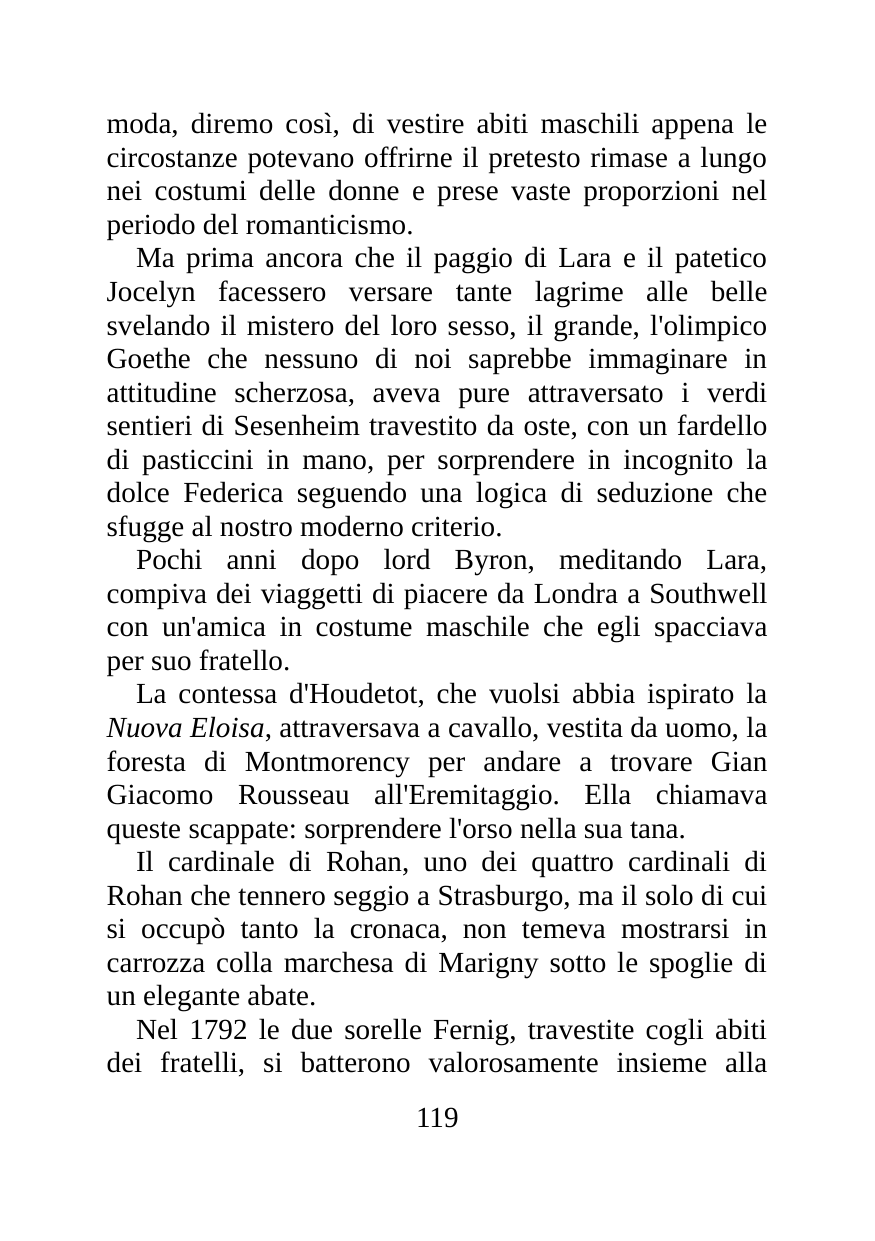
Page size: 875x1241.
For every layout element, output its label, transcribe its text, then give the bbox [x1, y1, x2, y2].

text Nel 1792 le due sorelle Fernig, travestite cogli abiti dei fratelli, si batterono valorosamente insieme alla [106, 1012, 768, 1079]
text Il cardinale di Rohan, uno dei quattro cardinali di Rohan che tennero seggio a Strasburgo, ma il solo di cui si occupò tanto la cronaca, non temeva mostrarsi in carrozza colla marchesa di Marigny sotto le spoglie di un elegante abate. [106, 844, 768, 1012]
text La contessa d'Houdetot, che vuolsi abbia ispirato la Nuova Eloisa, attraversava a cavallo, vestita da uomo, la foresta di Montmorency per andare a trovare Gian Giacomo Rousseau all'Eremitaggio. Ella chiamava queste scappate: sorprendere l'orso nella sua tana. [106, 677, 768, 844]
text moda, diremo così, di vestire abiti maschili appena le circostanze potevano offrirne il pretesto rimase a lungo nei costumi delle donne e prese vaste proporzioni nel periodo del romanticismo. [106, 106, 768, 241]
text Pochi anni dopo lord Byron, meditando Lara, compiva dei viaggetti di piacere da Londra a Southwell con un'amica in costume maschile che egli spacciava per suo fratello. [106, 542, 768, 677]
text Ma prima ancora che il paggio di Lara e il patetico Jocelyn facessero versare tante lagrime alle belle svelando il mistero del loro sesso, il grande, l'olimpico Goethe che nessuno di noi saprebbe immaginare in attitudine scherzosa, aveva pure attraversato i verdi sentieri di Sesenheim travestito da oste, con un fardello di pasticcini in mano, per sorprendere in incognito la dolce Federica seguendo una logica di seduzione che sfugge al nostro moderno criterio. [106, 241, 768, 542]
